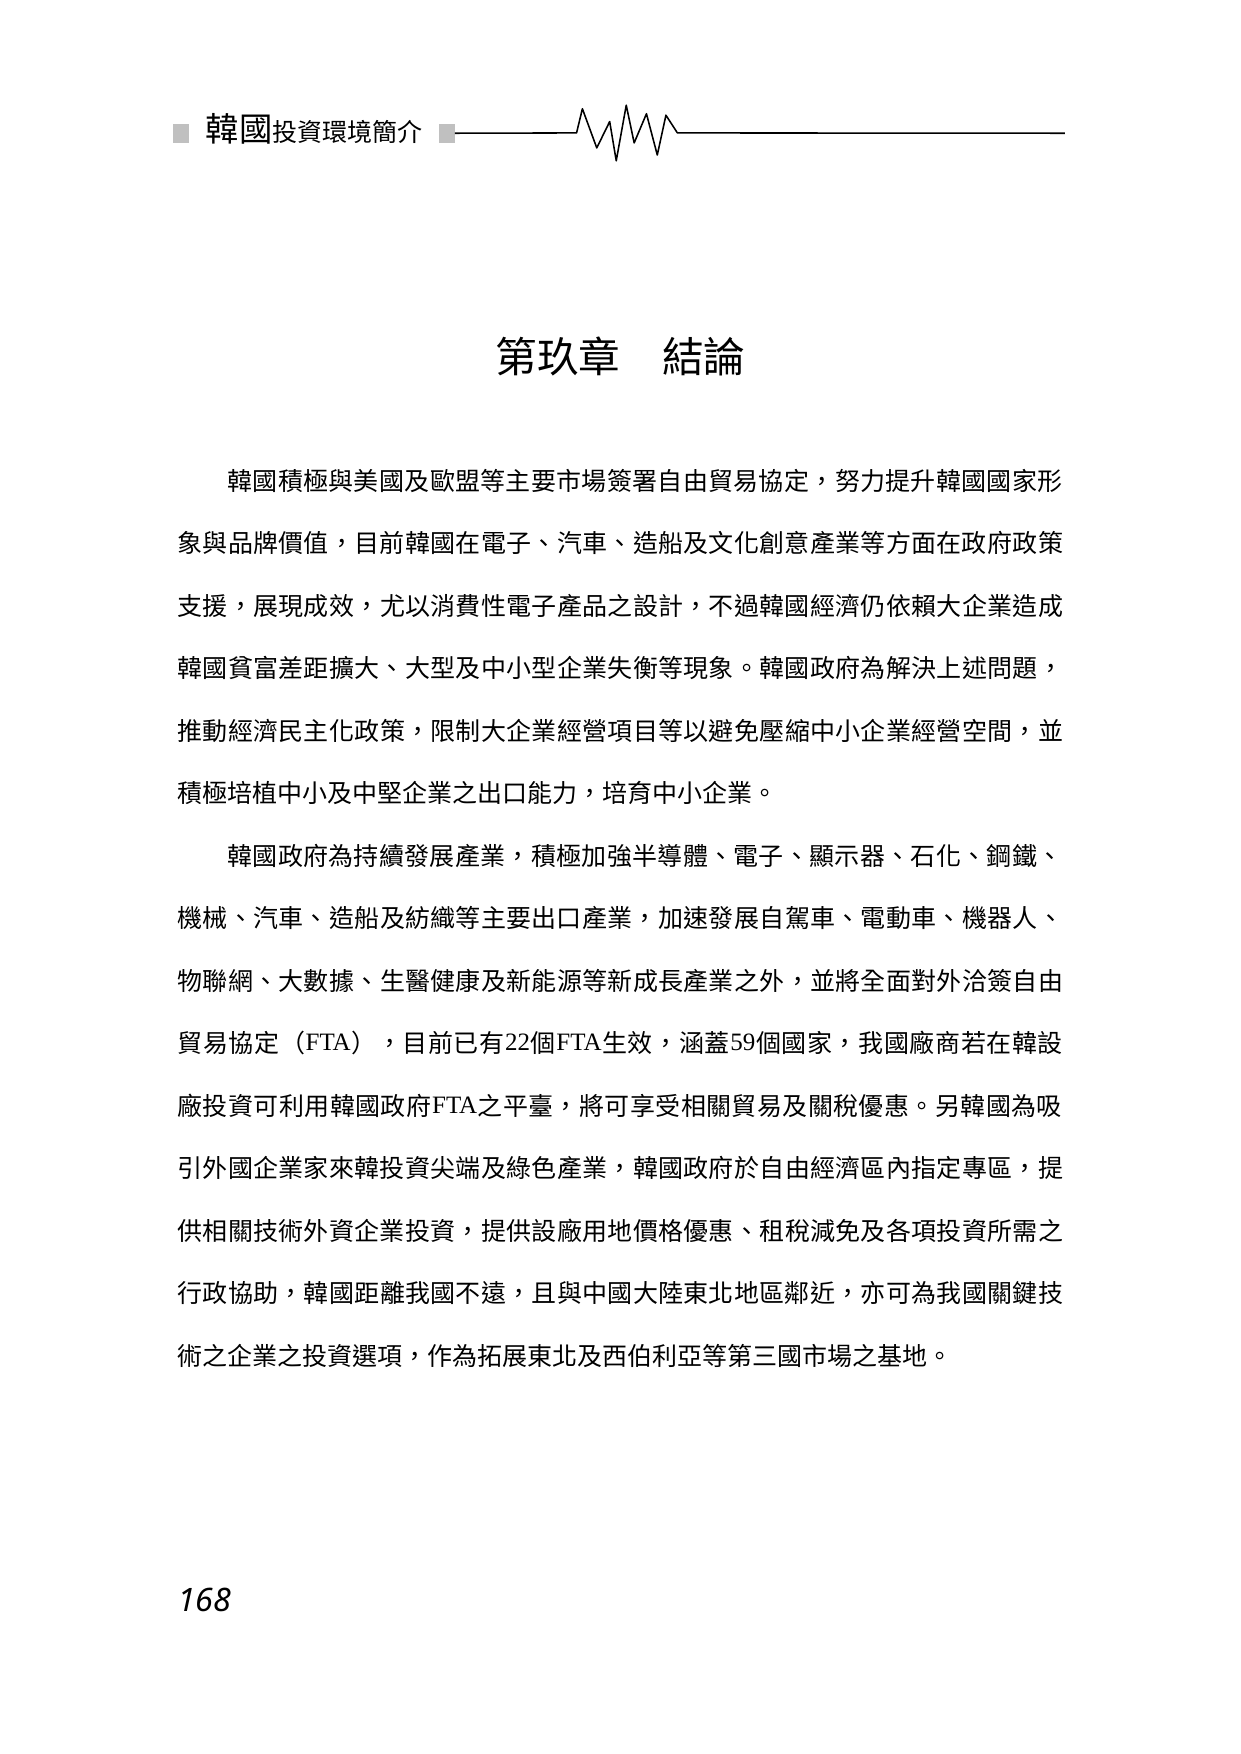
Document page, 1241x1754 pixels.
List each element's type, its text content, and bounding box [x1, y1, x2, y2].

text 韓國積極與美國及歐盟等主要市場簽署自由貿易協定，努力提升韓國國家形象與品牌價值，目前韓國在電子、汽車、造船及文化創意產業等方面在政府政策支援，展現成效，尤以消費性電子產品之設計，不過韓國經濟仍依賴大企業造成韓國貧富差距擴大、大型及中小型企業失衡等現象。韓國政府為解決上述問題，推動經濟民主化政策，限制大企業經營項目等以避免壓縮中小企業經營空間，並積極培植中小及中堅企業之出口能力，培育中小企業。 [177, 438, 1063, 813]
text 第玖章 結論 [177, 313, 1063, 375]
text 韓國政府為持續發展產業，積極加強半導體、電子、顯示器、石化、鋼鐵、機械、汽車、造船及紡織等主要出口產業，加速發展自駕車、電動車、機器人、物聯網、大數據、生醫健康及新能源等新成長產業之外，並將全面對外洽簽自由貿易協定（FTA），目前已有22個FTA生效，涵蓋59個國家，我國廠商若在韓設廠投資可利用韓國政府FTA之平臺，將可享受相關貿易及關稅優惠。另韓國為吸引外國企業家來韓投資尖端及綠色產業，韓國政府於自由經濟區內指定專區，提供相關技術外資企業投資，提供設廠用地價格優惠、租稅減免及各項投資所需之行政協助，韓國距離我國不遠，且與中國大陸東北地區鄰近，亦可為我國關鍵技術之企業之投資選項，作為拓展東北及西伯利亞等第三國市場之基地。 [177, 813, 1063, 1375]
